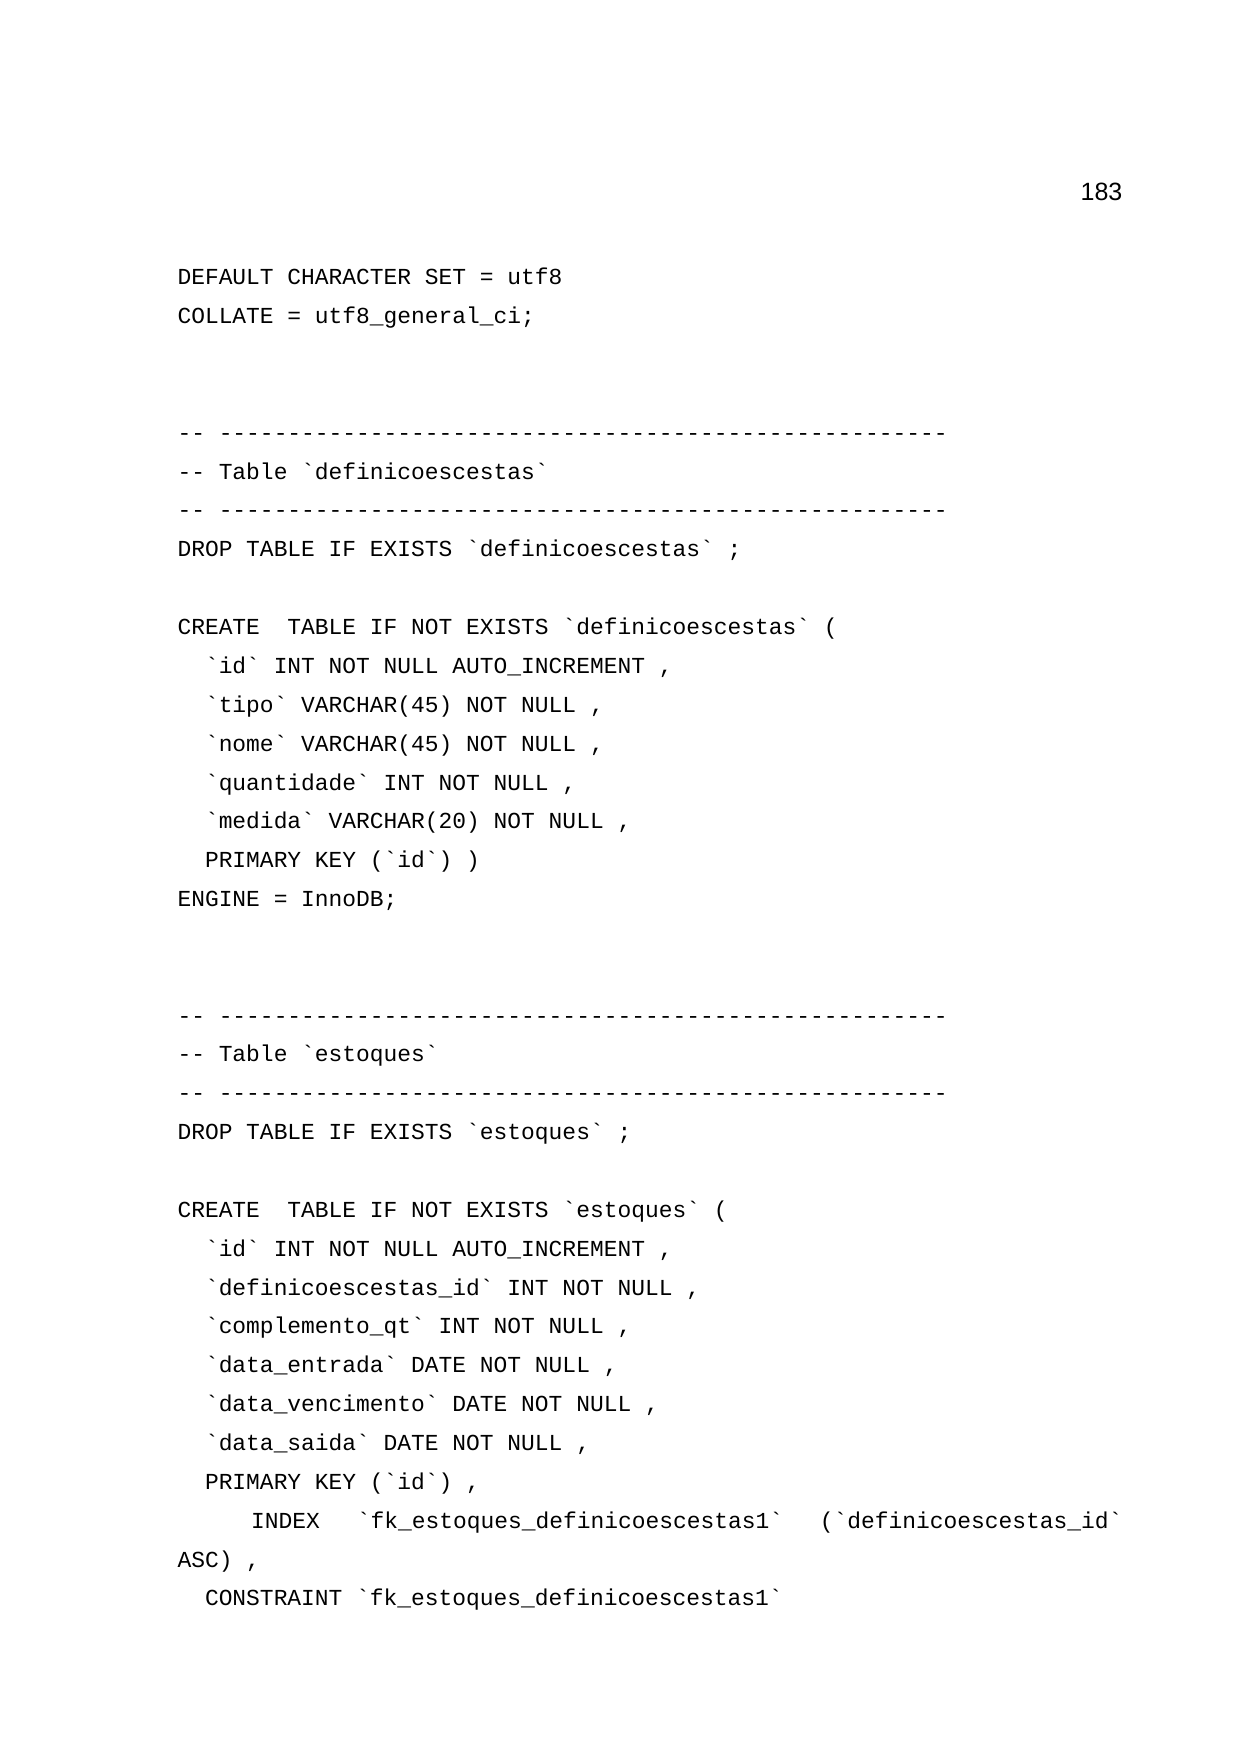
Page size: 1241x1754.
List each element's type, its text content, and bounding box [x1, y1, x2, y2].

text PRIMARY KEY (`id`) ) [177, 848, 1122, 874]
text CREATE TABLE IF NOT EXISTS `definicoescestas` ( [177, 615, 1122, 641]
text COLLATE = utf8_general_ci; [177, 304, 1122, 331]
text DEFAULT CHARACTER SET = utf8 [177, 266, 1122, 292]
text `definicoescestas_id` INT NOT NULL , [177, 1276, 1122, 1302]
text DROP TABLE IF EXISTS `estoques` ; [177, 1121, 1122, 1146]
text ENGINE = InnoDB; [177, 887, 1122, 913]
text CONSTRAINT `fk_estoques_definicoescestas1` [177, 1587, 1122, 1613]
text -- ----------------------------------------------------- [177, 421, 1122, 447]
text `tipo` VARCHAR(45) NOT NULL , [177, 693, 1122, 719]
text `id` INT NOT NULL AUTO_INCREMENT , [177, 1237, 1122, 1263]
text INDEX `fk_estoques_definicoescestas1` (`definicoescestas_id` ASC) , [177, 1509, 1122, 1574]
text DROP TABLE IF EXISTS `definicoescestas` ; [177, 538, 1122, 564]
text `complemento_qt` INT NOT NULL , [177, 1315, 1122, 1341]
text CREATE TABLE IF NOT EXISTS `estoques` ( [177, 1198, 1122, 1224]
text -- ----------------------------------------------------- [177, 499, 1122, 525]
text `data_vencimento` DATE NOT NULL , [177, 1392, 1122, 1418]
text `quantidade` INT NOT NULL , [177, 771, 1122, 797]
text -- Table `estoques` [177, 1043, 1122, 1069]
text `nome` VARCHAR(45) NOT NULL , [177, 732, 1122, 758]
text -- Table `definicoescestas` [177, 460, 1122, 486]
text `id` INT NOT NULL AUTO_INCREMENT , [177, 654, 1122, 680]
text `data_saida` DATE NOT NULL , [177, 1431, 1122, 1457]
text `medida` VARCHAR(20) NOT NULL , [177, 810, 1122, 836]
text -- ----------------------------------------------------- [177, 1082, 1122, 1108]
text -- ----------------------------------------------------- [177, 1004, 1122, 1030]
text `data_entrada` DATE NOT NULL , [177, 1354, 1122, 1379]
text PRIMARY KEY (`id`) , [177, 1470, 1122, 1496]
